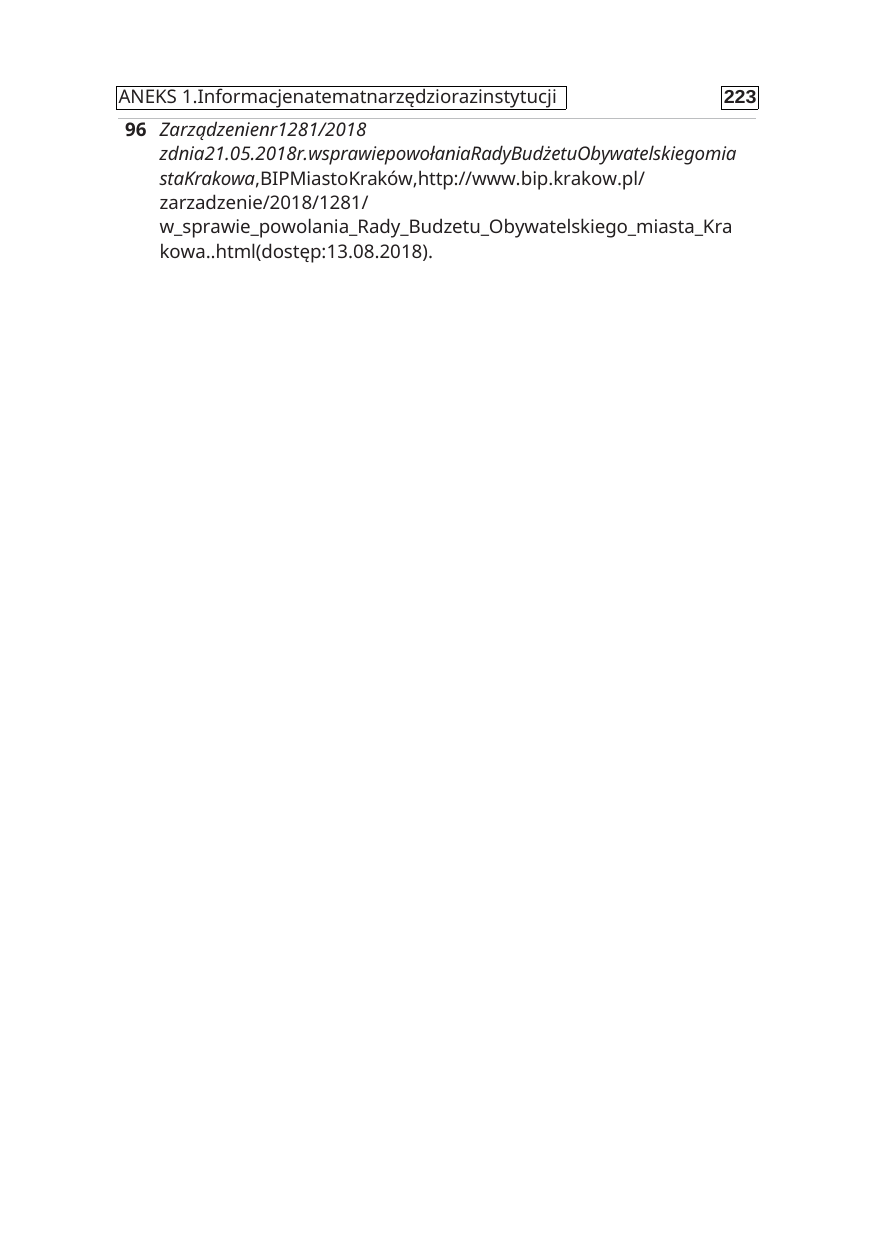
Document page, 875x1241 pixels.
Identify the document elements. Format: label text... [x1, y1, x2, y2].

list Zarządzenienr1281/2018 zdnia21.05.2018r.wsprawiepowołaniaRadyBudżetuObywatelskiegomiastaKrakowa,BIPMiastoKraków,http://www.bip.krakow.pl/zarzadzenie/2018/1281/w_sprawie_powolania_Rady_Budzetu_Obywatelskiego_miasta_Krakowa..html(dostęp:13.08.2018). [125, 117, 742, 263]
